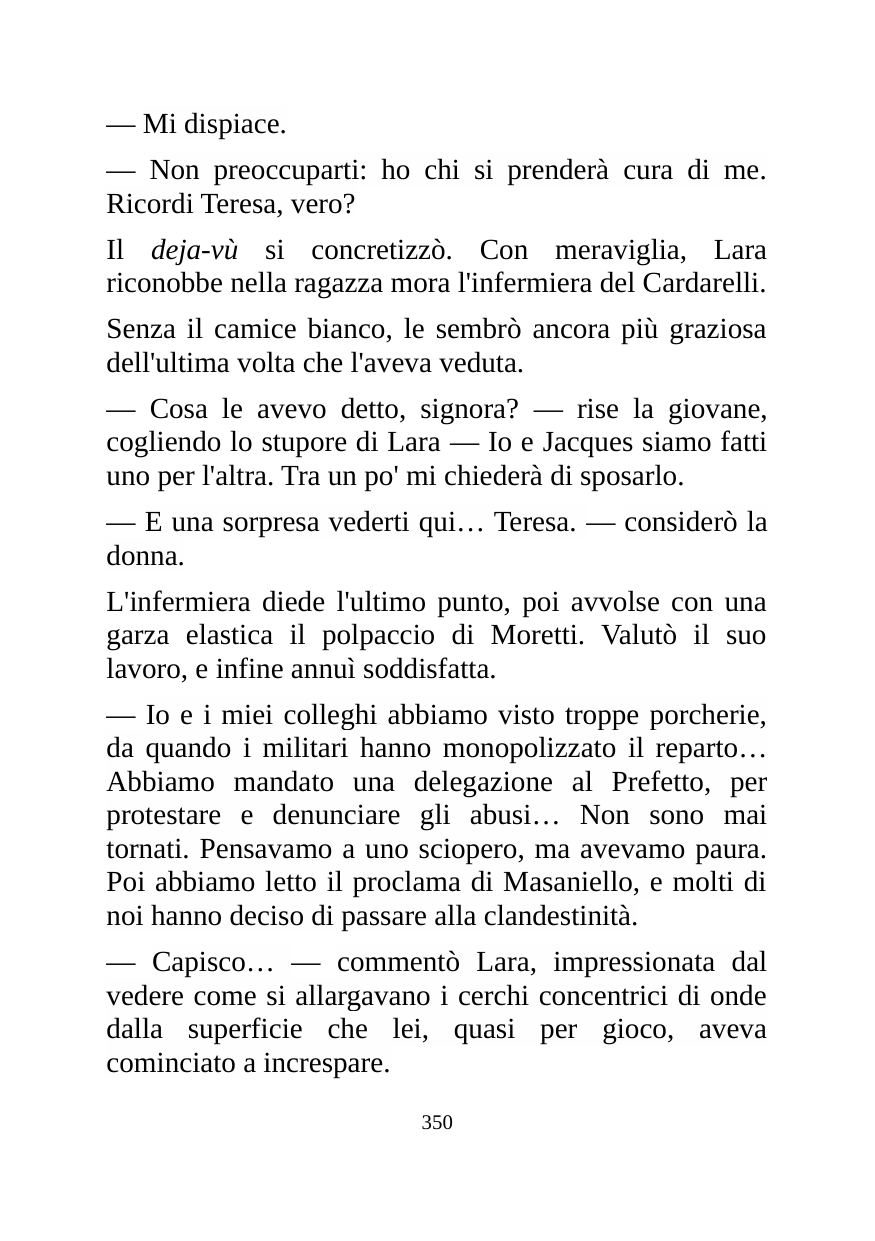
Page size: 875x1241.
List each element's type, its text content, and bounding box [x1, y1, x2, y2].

text — E una sorpresa vederti qui… Teresa. — considerò la donna. [106, 504, 768, 571]
text — Cosa le avevo detto, signora? — rise la giovane, cogliendo lo stupore di Lara — Io e Jacques siamo fatti uno per l'altra. Tra un po' mi chiederà di sposarlo. [106, 391, 768, 492]
text — Io e i miei colleghi abbiamo visto troppe porcherie, da quando i militari hanno monopolizzato il reparto… Abbiamo mandato una delegazione al Prefetto, per protestare e denunciare gli abusi… Non sono mai tornati. Pensavamo a uno sciopero, ma avevamo paura. Poi abbiamo letto il proclama di Masaniello, e molti di noi hanno deciso di passare alla clandestinità. [106, 697, 768, 932]
text Il deja-vù si concretizzò. Con meraviglia, Lara riconobbe nella ragazza mora l'infermiera del Cardarelli. [106, 232, 768, 299]
text L'infermiera diede l'ultimo punto, poi avvolse con una garza elastica il polpaccio di Moretti. Valutò il suo lavoro, e infine annuì soddisfatta. [106, 584, 768, 684]
text — Non preoccuparti: ho chi si prenderà cura di me. Ricordi Teresa, vero? [106, 152, 768, 219]
text Senza il camice bianco, le sembrò ancora più graziosa dell'ultima volta che l'aveva veduta. [106, 311, 768, 378]
text — Mi dispiace. [106, 106, 768, 140]
text — Capisco… — commentò Lara, impressionata dal vedere come si allargavano i cerchi concentrici di onde dalla superficie che lei, quasi per gioco, aveva cominciato a increspare. [106, 944, 768, 1078]
